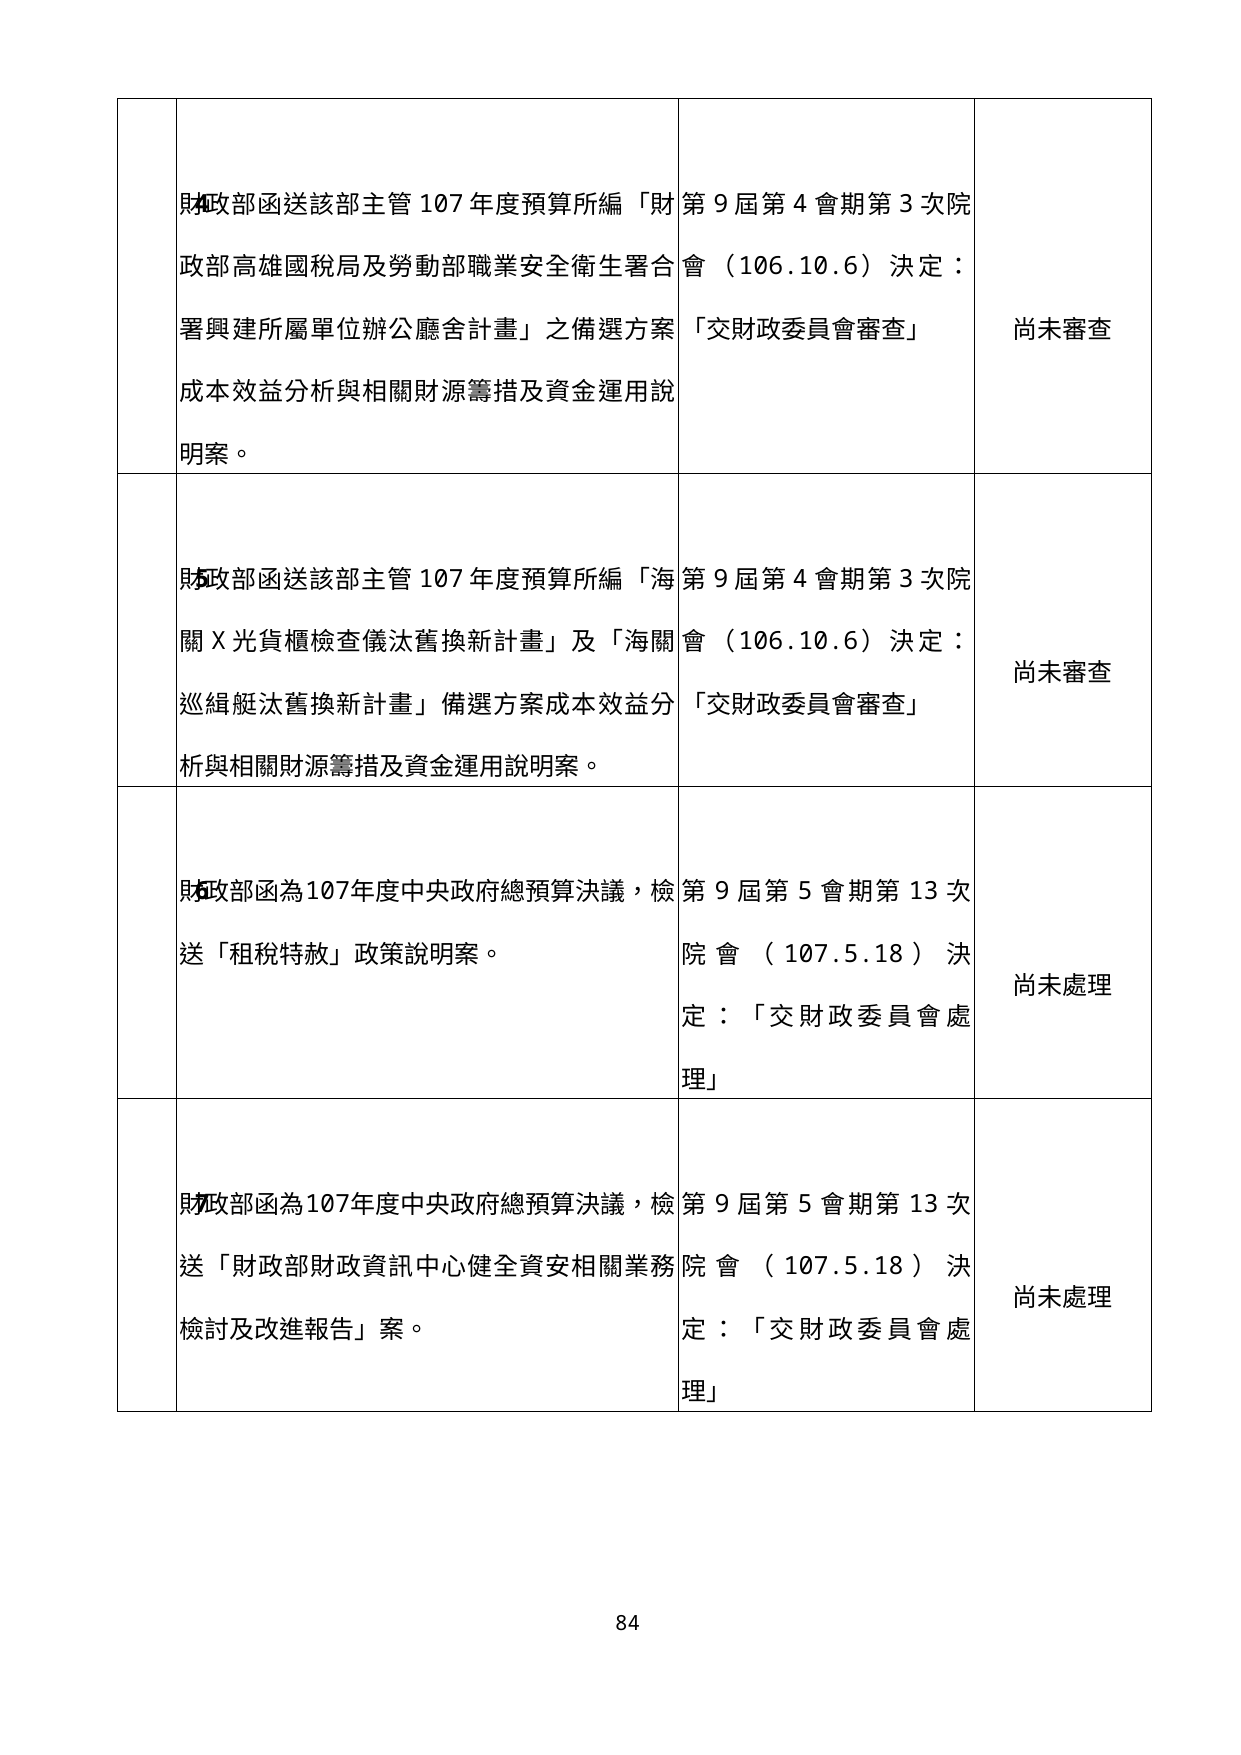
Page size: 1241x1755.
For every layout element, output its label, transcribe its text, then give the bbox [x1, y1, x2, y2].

table_cell [118, 787, 176, 1098]
table_cell 尚未處理 [975, 787, 1151, 1098]
table_cell 第9屆第4會期第3次院會（106.10.6）決定：「交財政委員會審查」 [679, 99, 974, 473]
table_cell [118, 1099, 176, 1411]
table_cell 第9屆第5會期第13次院會（107.5.18）決定：「交財政委員會處理」 [679, 1099, 974, 1411]
table_cell 財政部函為107年度中央政府總預算決議，檢送「財政部財政資訊中心健全資安相關業務檢討及改進報告」案。 [177, 1099, 678, 1411]
table_cell 尚未審查 [975, 474, 1151, 786]
table_cell 第9屆第5會期第13次院會（107.5.18）決定：「交財政委員會處理」 [679, 787, 974, 1098]
table_cell 財政部函送該部主管107年度預算所編「海關X光貨櫃檢查儀汰舊換新計畫」及「海關巡緝艇汰舊換新計畫」備選方案成本效益分析與相關財源籌措及資金運用說明案。 [177, 474, 678, 786]
table_cell 財政部函為107年度中央政府總預算決議，檢送「租稅特赦」政策說明案。 [177, 787, 678, 1098]
table_cell [118, 474, 176, 786]
table_cell 第9屆第4會期第3次院會（106.10.6）決定：「交財政委員會審查」 [679, 474, 974, 786]
table_cell 財政部函送該部主管107年度預算所編「財政部高雄國稅局及勞動部職業安全衛生署合署興建所屬單位辦公廳舍計畫」之備選方案成本效益分析與相關財源籌措及資金運用說明案。 [177, 99, 678, 473]
table_cell 尚未處理 [975, 1099, 1151, 1411]
table_cell [118, 99, 176, 473]
table_cell 尚未審查 [975, 99, 1151, 473]
